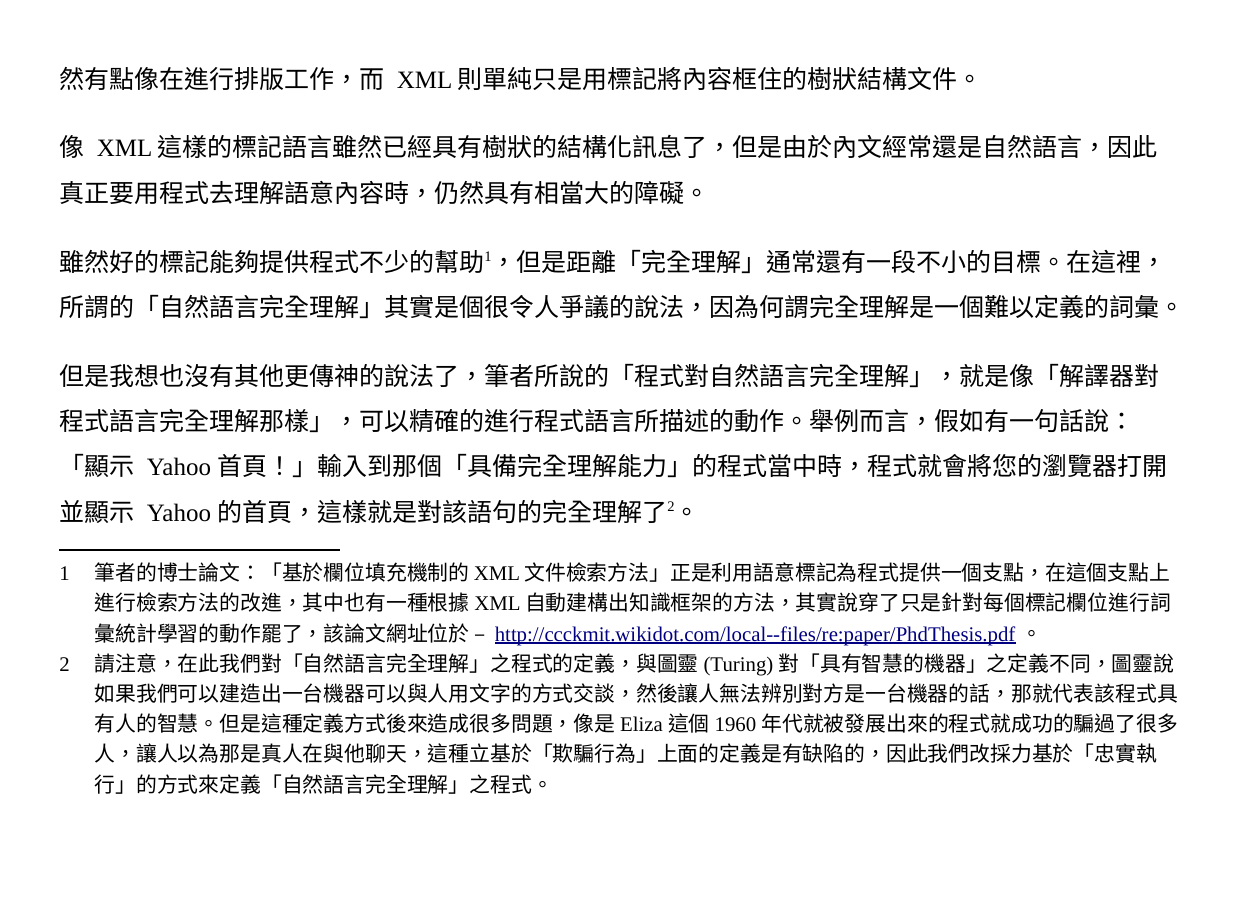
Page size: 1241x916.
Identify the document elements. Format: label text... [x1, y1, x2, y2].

text 像 XML 這樣的標記語言雖然已經具有樹狀的結構化訊息了，但是由於內文經常還是自然語言，因此真正要用程式去理解語意內容時，仍然具有相當大的障礙。 [59, 128, 1181, 209]
text 但是我想也沒有其他更傳神的說法了，筆者所說的「程式對自然語言完全理解」，就是像「解譯器對程式語言完全理解那樣」，可以精確的進行程式語言所描述的動作。舉例而言，假如有一句話說：「顯示 Yahoo 首頁！」輸入到那個「具備完全理解能力」的程式當中時，程式就會將您的瀏覽器打開並顯示 Yahoo 的首頁，這樣就是對該語句的完全理解了。 [59, 356, 1181, 528]
text 然有點像在進行排版工作，而 XML 則單純只是用標記將內容框住的樹狀結構文件。 [59, 59, 1181, 95]
text 雖然好的標記能夠提供程式不少的幫助，但是距離「完全理解」通常還有一段不小的目標。在這裡，所謂的「自然語言完全理解」其實是個很令人爭議的說法，因為何謂完全理解是一個難以定義的詞彙。 [59, 242, 1181, 324]
text 請注意，在此我們對「自然語言完全理解」之程式的定義，與圖靈 (Turing) 對「具有智慧的機器」之定義不同，圖靈說如果我們可以建造出一台機器可以與人用文字的方式交談，然後讓人無法辨別對方是一台機器的話，那就代表該程式具有人的智慧。但是這種定義方式後來造成很多問題，像是 Eliza 這個 1960 年代就被發展出來的程式就成功的騙過了很多人，讓人以為那是真人在與他聊天，這種立基於「欺騙行為」上面的定義是有缺陷的，因此我們改採力基於「忠實執行」的方式來定義「自然語言完全理解」之程式。 [59, 647, 1181, 798]
text 筆者的博士論文：「基於欄位填充機制的XML文件檢索方法」正是利用語意標記為程式提供一個支點，在這個支點上進行檢索方法的改進，其中也有一種根據 XML 自動建構出知識框架的方法，其實說穿了只是針對每個標記欄位進行詞彙統計學習的動作罷了，該論文網址位於 – http://ccckmit.wikidot.com/local--files/re:paper/PhdThesis.pdf 。 [59, 556, 1181, 647]
